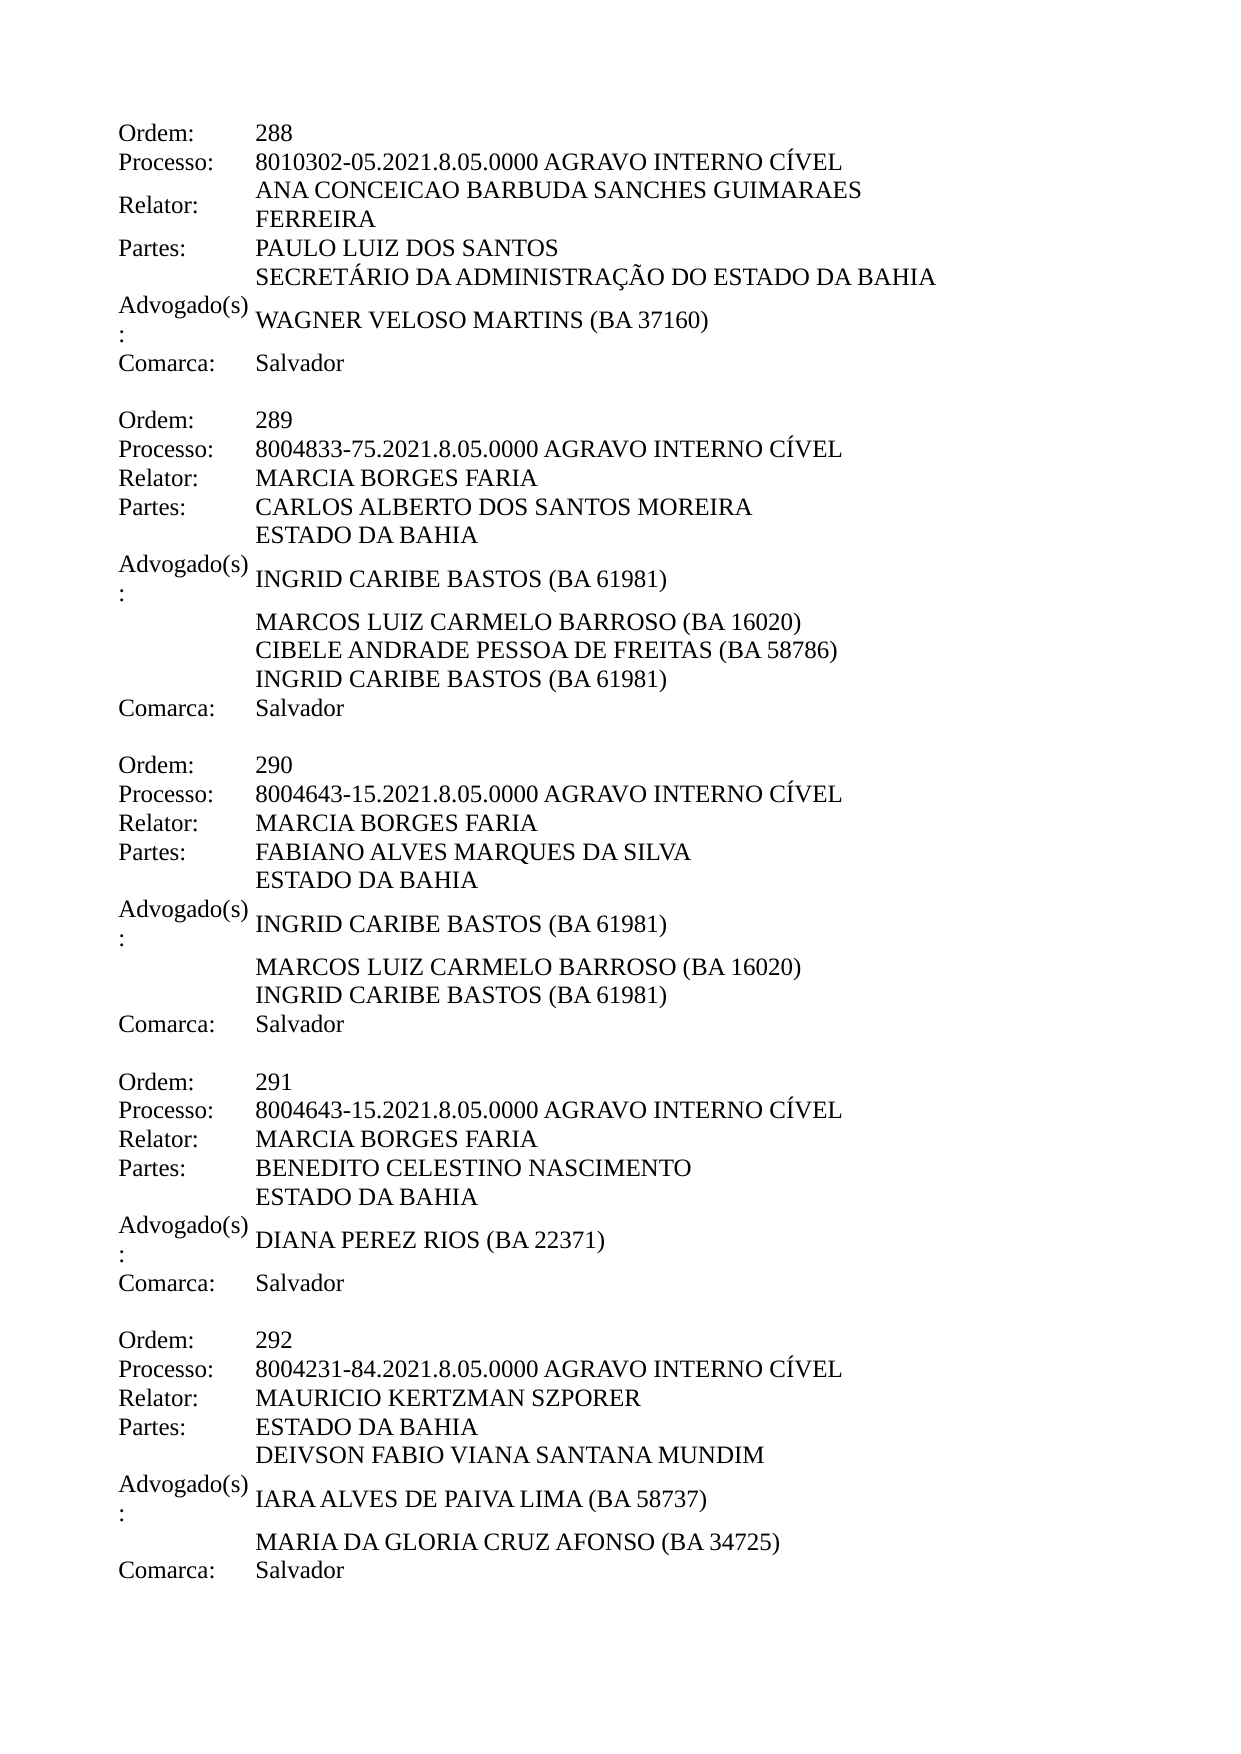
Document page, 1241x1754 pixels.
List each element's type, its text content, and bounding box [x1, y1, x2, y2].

table_cell Relator: [118, 176, 255, 233]
table_cell Processo: [118, 434, 255, 463]
table_cell ANA CONCEICAO BARBUDA SANCHES GUIMARAES FERREIRA [255, 176, 988, 233]
table_cell INGRID CARIBE BASTOS (BA 61981) [255, 664, 845, 693]
table_cell Salvador [255, 1556, 845, 1584]
table_cell Advogado(s): [118, 1469, 255, 1527]
table_cell Salvador [255, 348, 988, 377]
table_cell CARLOS ALBERTO DOS SANTOS MOREIRA [255, 492, 845, 521]
table_cell CIBELE ANDRADE PESSOA DE FREITAS (BA 58786) [255, 636, 845, 664]
table_cell SECRETÁRIO DA ADMINISTRAÇÃO DO ESTADO DA BAHIA [255, 262, 988, 291]
table_cell [118, 1441, 255, 1469]
table_cell Comarca: [118, 1009, 255, 1038]
table_header 289 [255, 406, 845, 434]
table_cell ESTADO DA BAHIA [255, 1182, 845, 1211]
table_header Ordem: [118, 1326, 255, 1354]
table_cell Processo: [118, 1096, 255, 1124]
table_header Ordem: [118, 751, 255, 779]
table_cell IARA ALVES DE PAIVA LIMA (BA 58737) [255, 1469, 845, 1527]
table_header Ordem: [118, 406, 255, 434]
table_cell [118, 262, 255, 291]
table_cell Comarca: [118, 1556, 255, 1584]
table_cell Advogado(s): [118, 894, 255, 952]
table_cell [118, 607, 255, 636]
table_header 292 [255, 1326, 845, 1354]
table_cell [118, 866, 255, 894]
table_header 291 [255, 1067, 845, 1096]
table_cell Comarca: [118, 1268, 255, 1297]
table_cell 8004643-15.2021.8.05.0000 AGRAVO INTERNO CÍVEL [255, 779, 845, 808]
table_cell ESTADO DA BAHIA [255, 866, 845, 894]
table_cell MARCIA BORGES FARIA [255, 808, 845, 837]
table_cell Partes: [118, 233, 255, 262]
table_cell Partes: [118, 492, 255, 521]
table_cell Processo: [118, 1354, 255, 1383]
table_cell Comarca: [118, 693, 255, 722]
table_cell Salvador [255, 1268, 845, 1297]
table_cell WAGNER VELOSO MARTINS (BA 37160) [255, 291, 988, 348]
table_cell 8004833-75.2021.8.05.0000 AGRAVO INTERNO CÍVEL [255, 434, 845, 463]
table_cell 8004643-15.2021.8.05.0000 AGRAVO INTERNO CÍVEL [255, 1096, 845, 1124]
table_cell [118, 636, 255, 664]
table_header Ordem: [118, 1067, 255, 1096]
table_header 288 [255, 118, 988, 147]
table_cell Advogado(s): [118, 291, 255, 348]
table_cell Salvador [255, 693, 845, 722]
table_cell Processo: [118, 779, 255, 808]
table_cell ESTADO DA BAHIA [255, 521, 845, 549]
table_cell Relator: [118, 1383, 255, 1412]
table_cell BENEDITO CELESTINO NASCIMENTO [255, 1153, 845, 1182]
table_cell Relator: [118, 463, 255, 492]
table_cell INGRID CARIBE BASTOS (BA 61981) [255, 981, 845, 1009]
table_cell [118, 521, 255, 549]
table_cell [118, 981, 255, 1009]
table_cell DIANA PEREZ RIOS (BA 22371) [255, 1211, 845, 1268]
table_cell [118, 952, 255, 981]
table_header Ordem: [118, 118, 255, 147]
table_cell [118, 1527, 255, 1556]
table_cell Relator: [118, 808, 255, 837]
table_cell Partes: [118, 837, 255, 866]
table_cell Processo: [118, 147, 255, 176]
table_cell MARCOS LUIZ CARMELO BARROSO (BA 16020) [255, 952, 845, 981]
table_cell [118, 1182, 255, 1211]
table_cell 8004231-84.2021.8.05.0000 AGRAVO INTERNO CÍVEL [255, 1354, 845, 1383]
table_cell MARCOS LUIZ CARMELO BARROSO (BA 16020) [255, 607, 845, 636]
table_cell Partes: [118, 1412, 255, 1441]
table_cell FABIANO ALVES MARQUES DA SILVA [255, 837, 845, 866]
table_cell PAULO LUIZ DOS SANTOS [255, 233, 988, 262]
table_cell MARCIA BORGES FARIA [255, 463, 845, 492]
table_cell MARCIA BORGES FARIA [255, 1124, 845, 1153]
table_cell INGRID CARIBE BASTOS (BA 61981) [255, 549, 845, 607]
table_cell Advogado(s): [118, 549, 255, 607]
table_header 290 [255, 751, 845, 779]
table_cell Partes: [118, 1153, 255, 1182]
table_cell ESTADO DA BAHIA [255, 1412, 845, 1441]
table_cell Advogado(s): [118, 1211, 255, 1268]
table_cell DEIVSON FABIO VIANA SANTANA MUNDIM [255, 1441, 845, 1469]
table_cell Relator: [118, 1124, 255, 1153]
table_cell Comarca: [118, 348, 255, 377]
table_cell [118, 664, 255, 693]
table_cell Salvador [255, 1009, 845, 1038]
table_cell 8010302-05.2021.8.05.0000 AGRAVO INTERNO CÍVEL [255, 147, 988, 176]
table_cell MAURICIO KERTZMAN SZPORER [255, 1383, 845, 1412]
table_cell INGRID CARIBE BASTOS (BA 61981) [255, 894, 845, 952]
table_cell MARIA DA GLORIA CRUZ AFONSO (BA 34725) [255, 1527, 845, 1556]
